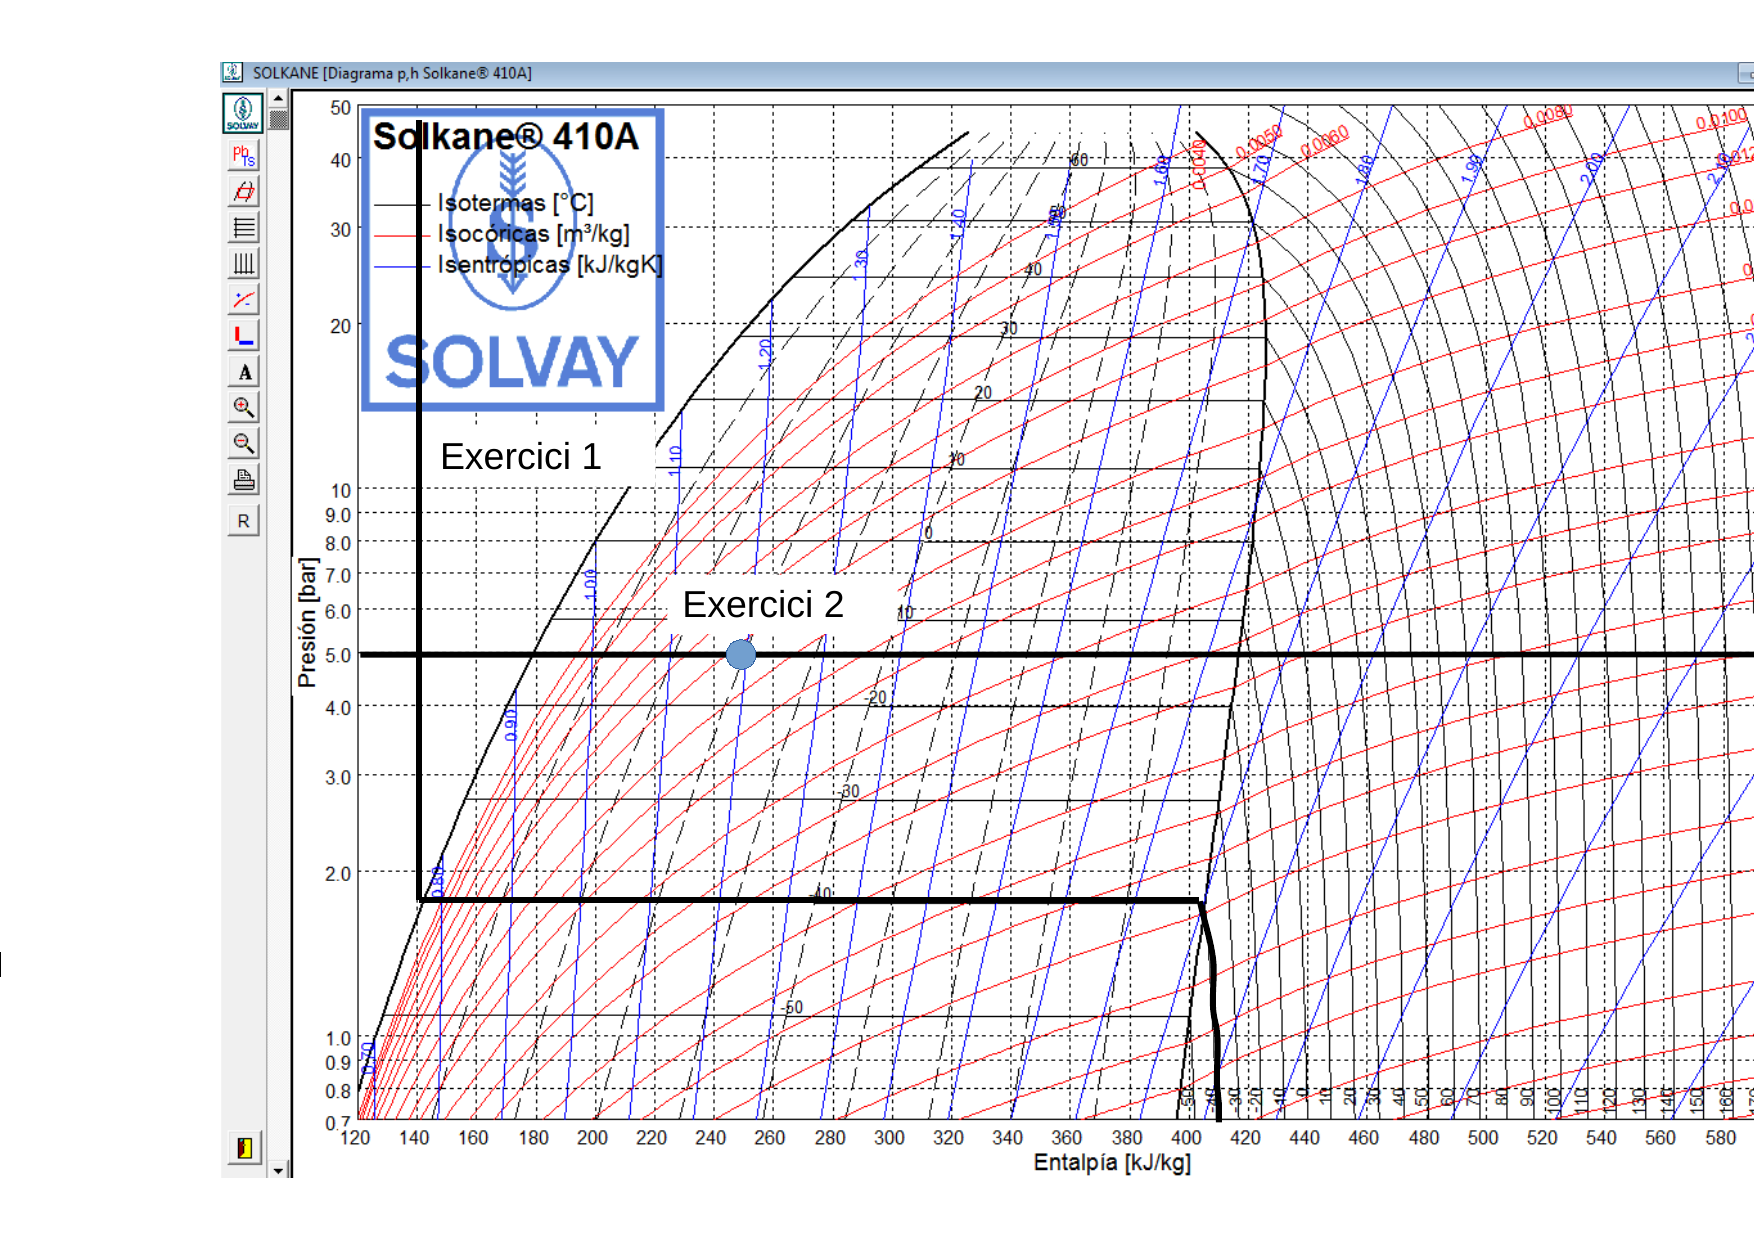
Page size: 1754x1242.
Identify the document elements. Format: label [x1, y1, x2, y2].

picture [220, 62, 1754, 1178]
